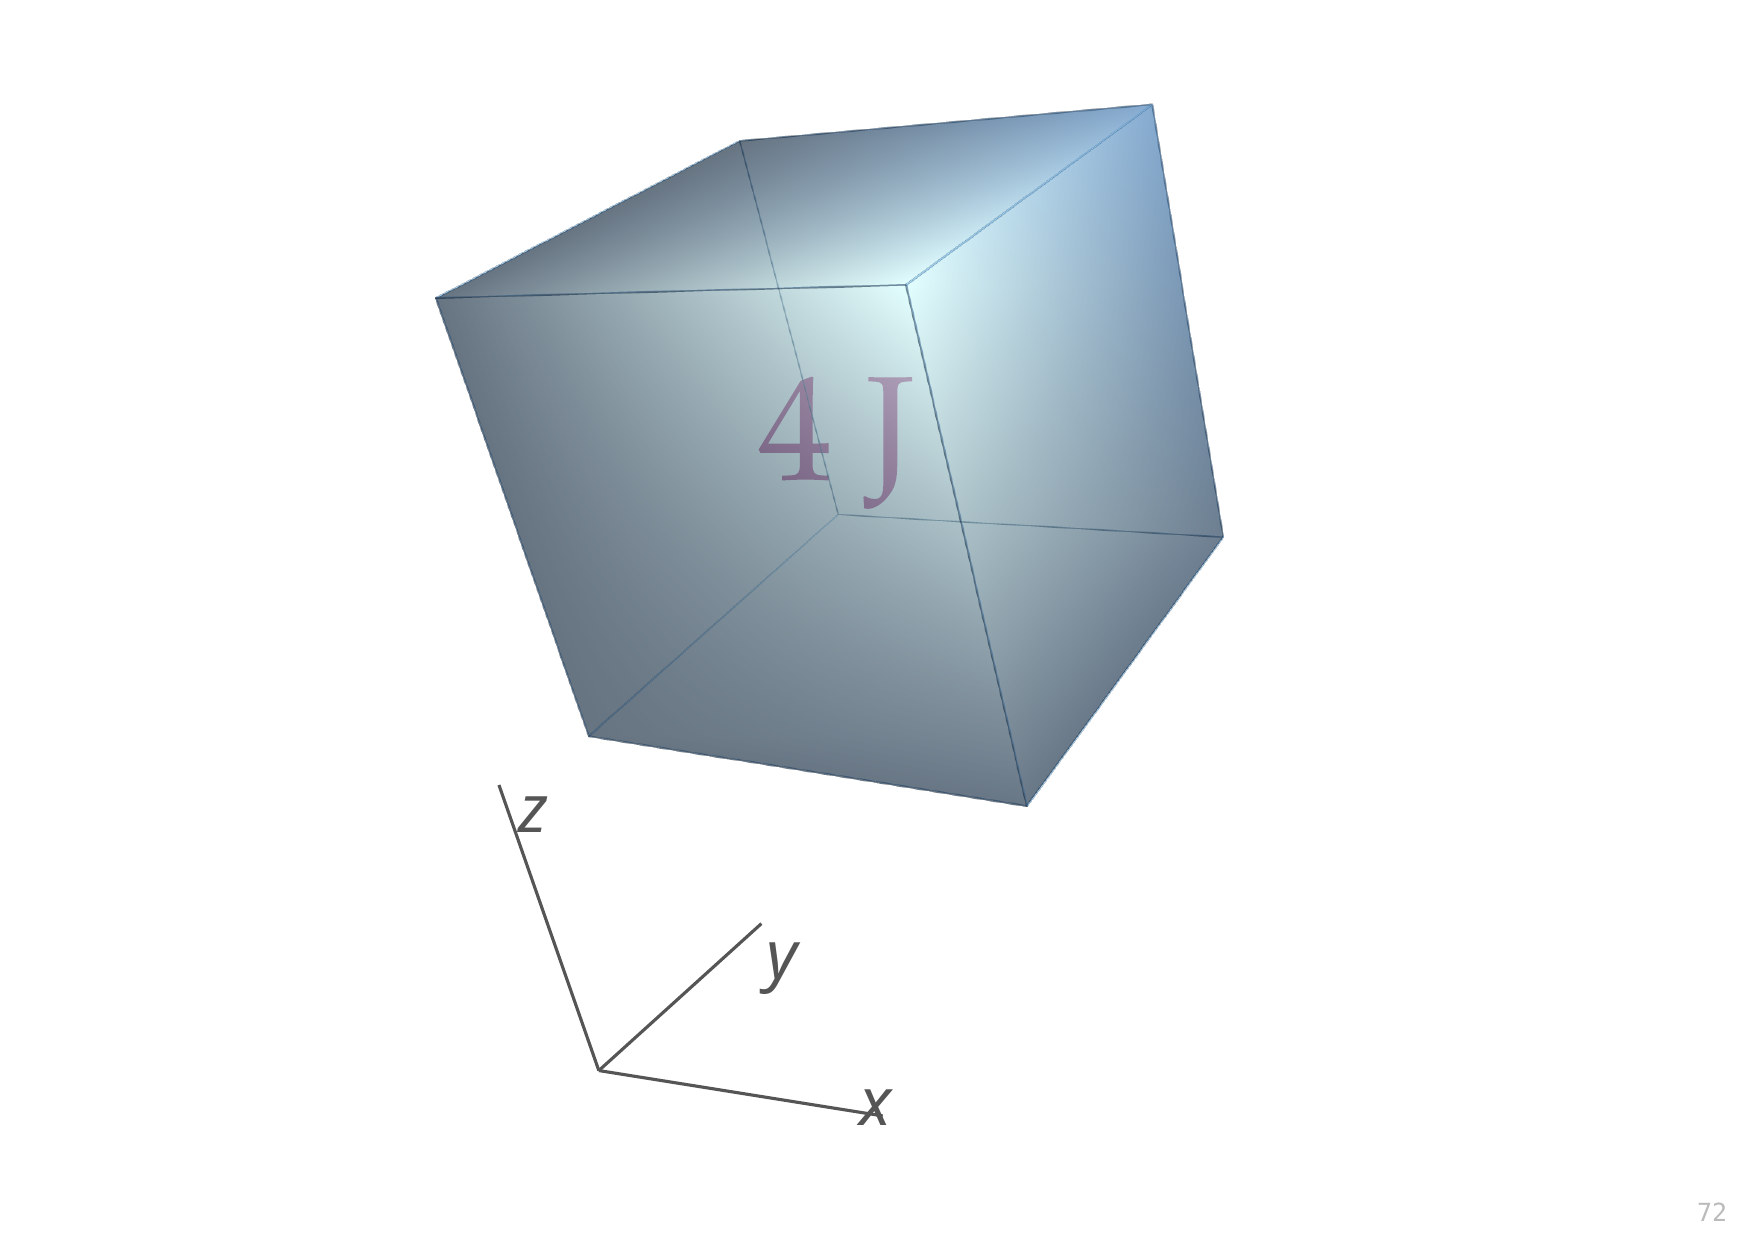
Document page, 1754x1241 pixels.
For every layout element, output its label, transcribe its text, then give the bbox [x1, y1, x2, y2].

text_box y [751, 899, 793, 982]
text_box x [844, 1047, 886, 1129]
text_box z [503, 753, 543, 836]
